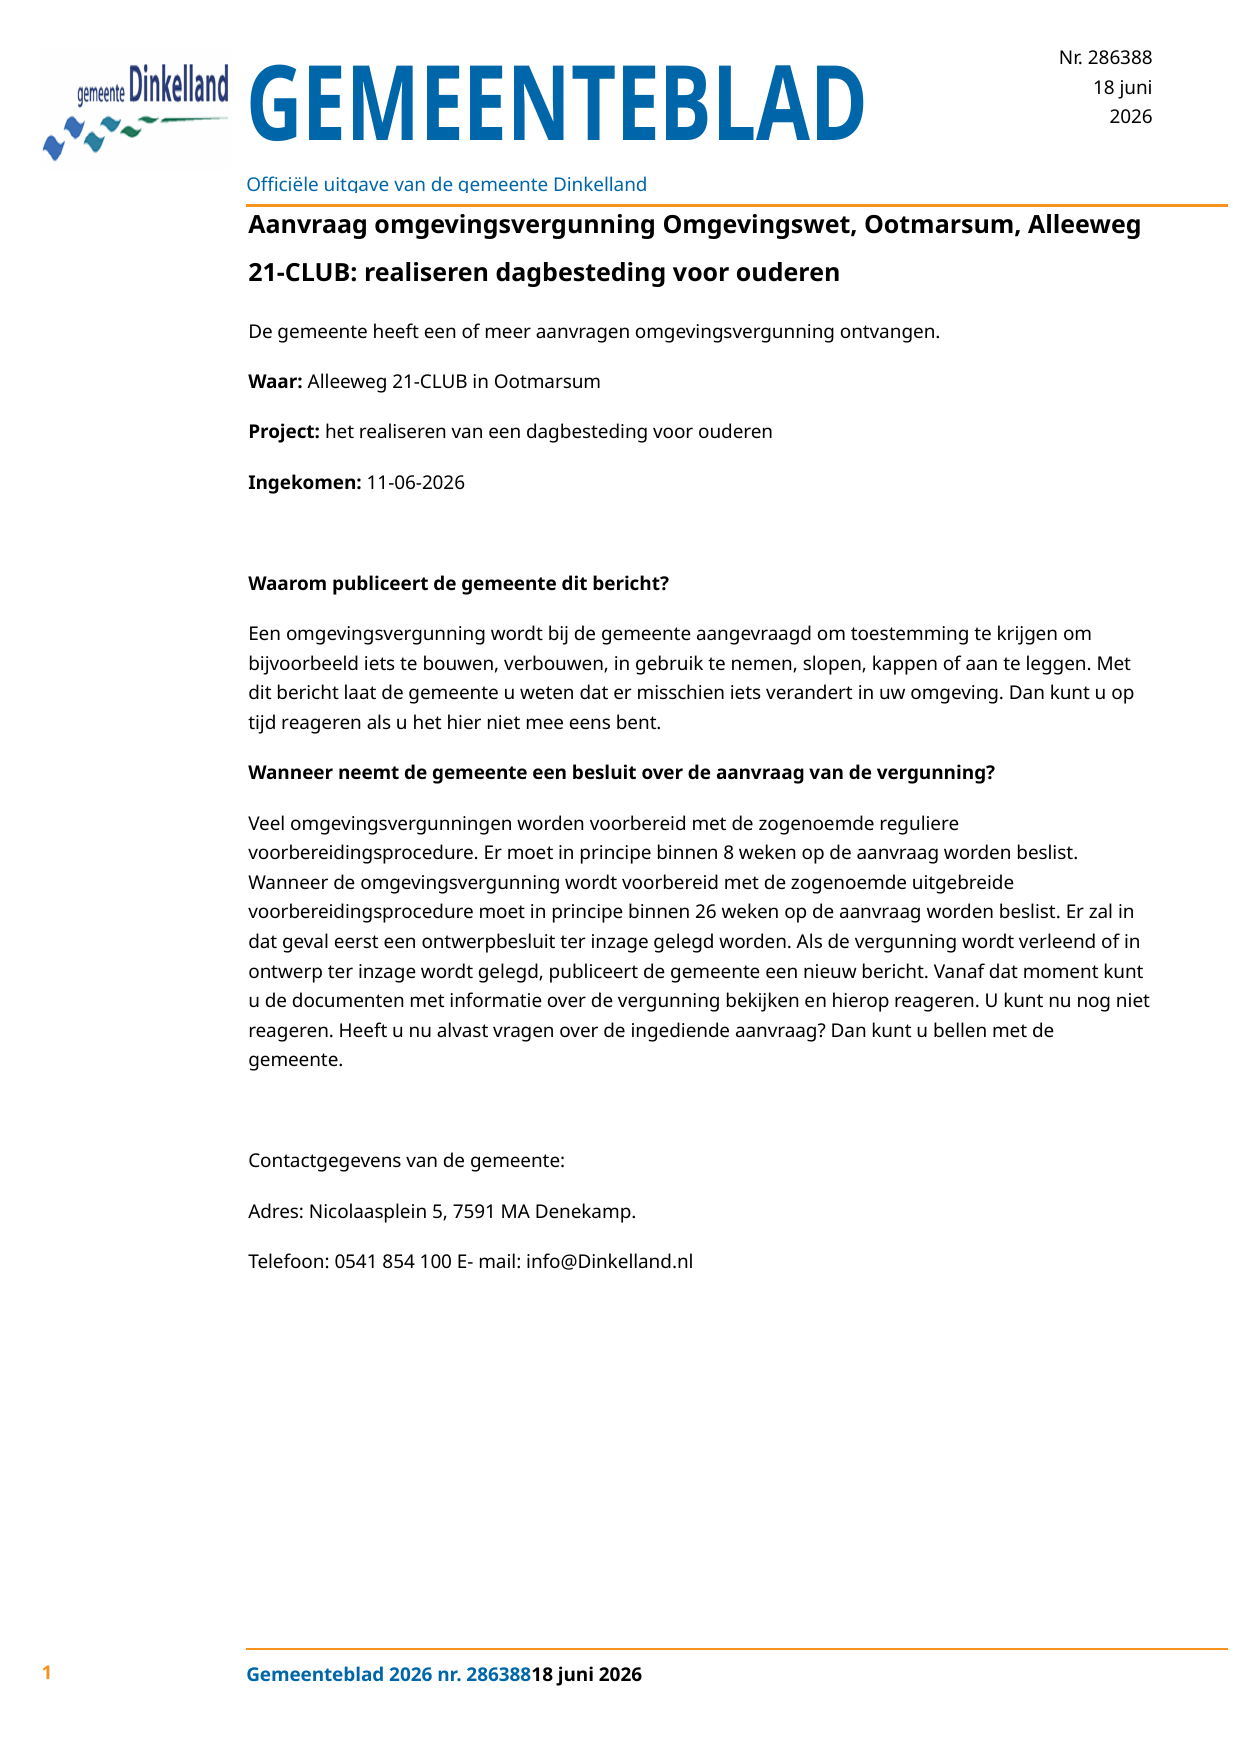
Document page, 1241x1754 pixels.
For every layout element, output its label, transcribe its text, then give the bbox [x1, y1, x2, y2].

text Veel omgevingsvergunningen worden voorbereid met de zogenoemde reguliere voorbereidingsprocedure. Er moet in principe binnen 8 weken op de aanvraag worden beslist. Wanneer de omgevingsvergunning wordt voorbereid met de zogenoemde uitgebreide voorbereidingsprocedure moet in principe binnen 26 weken op de aanvraag worden beslist. Er zal in dat geval eerst een ontwerpbesluit ter inzage gelegd worden. Als de vergunning wordt verleend of in ontwerp ter inzage wordt gelegd, publiceert de gemeente een nieuw bericht. Vanaf dat moment kunt u de documenten met informatie over de vergunning bekijken en hierop reageren. U kunt nu nog niet reageren. Heeft u nu alvast vragen over de ingediende aanvraag? Dan kunt u bellen met de gemeente. [248, 810, 1152, 1072]
text Wanneer neemt de gemeente een besluit over de aanvraag van de vergunning? [248, 759, 1152, 785]
text Een omgevingsvergunning wordt bij de gemeente aangevraagd om toestemming te krijgen om bijvoorbeeld iets te bouwen, verbouwen, in gebruik te nemen, slopen, kappen of aan te leggen. Met dit bericht laat de gemeente u weten dat er misschien iets verandert in uw omgeving. Dan kunt u op tijd reageren als u het hier niet mee eens bent. [248, 620, 1152, 735]
text Aanvraag omgevingsvergunning Omgevingswet, Ootmarsum, Alleeweg 21-CLUB: realiseren dagbesteding voor ouderen [248, 207, 1152, 288]
text Ingekomen: 11-06-2026 [248, 469, 1152, 495]
picture [41, 47, 231, 172]
text Contactgegevens van de gemeente: [248, 1147, 1152, 1173]
text De gemeente heeft een of meer aanvragen omgevingsvergunning ontvangen. [248, 318, 1152, 344]
text Waar: Alleeweg 21-CLUB in Ootmarsum [248, 368, 1152, 394]
text Adres: Nicolaasplein 5, 7591 MA Denekamp. [248, 1198, 1152, 1224]
text Waarom publiceert de gemeente dit bericht? [248, 570, 1152, 596]
text Project: het realiseren van een dagbesteding voor ouderen [248, 419, 1152, 444]
text Telefoon: 0541 854 100 E- mail: info@Dinkelland.nl [248, 1248, 1152, 1274]
